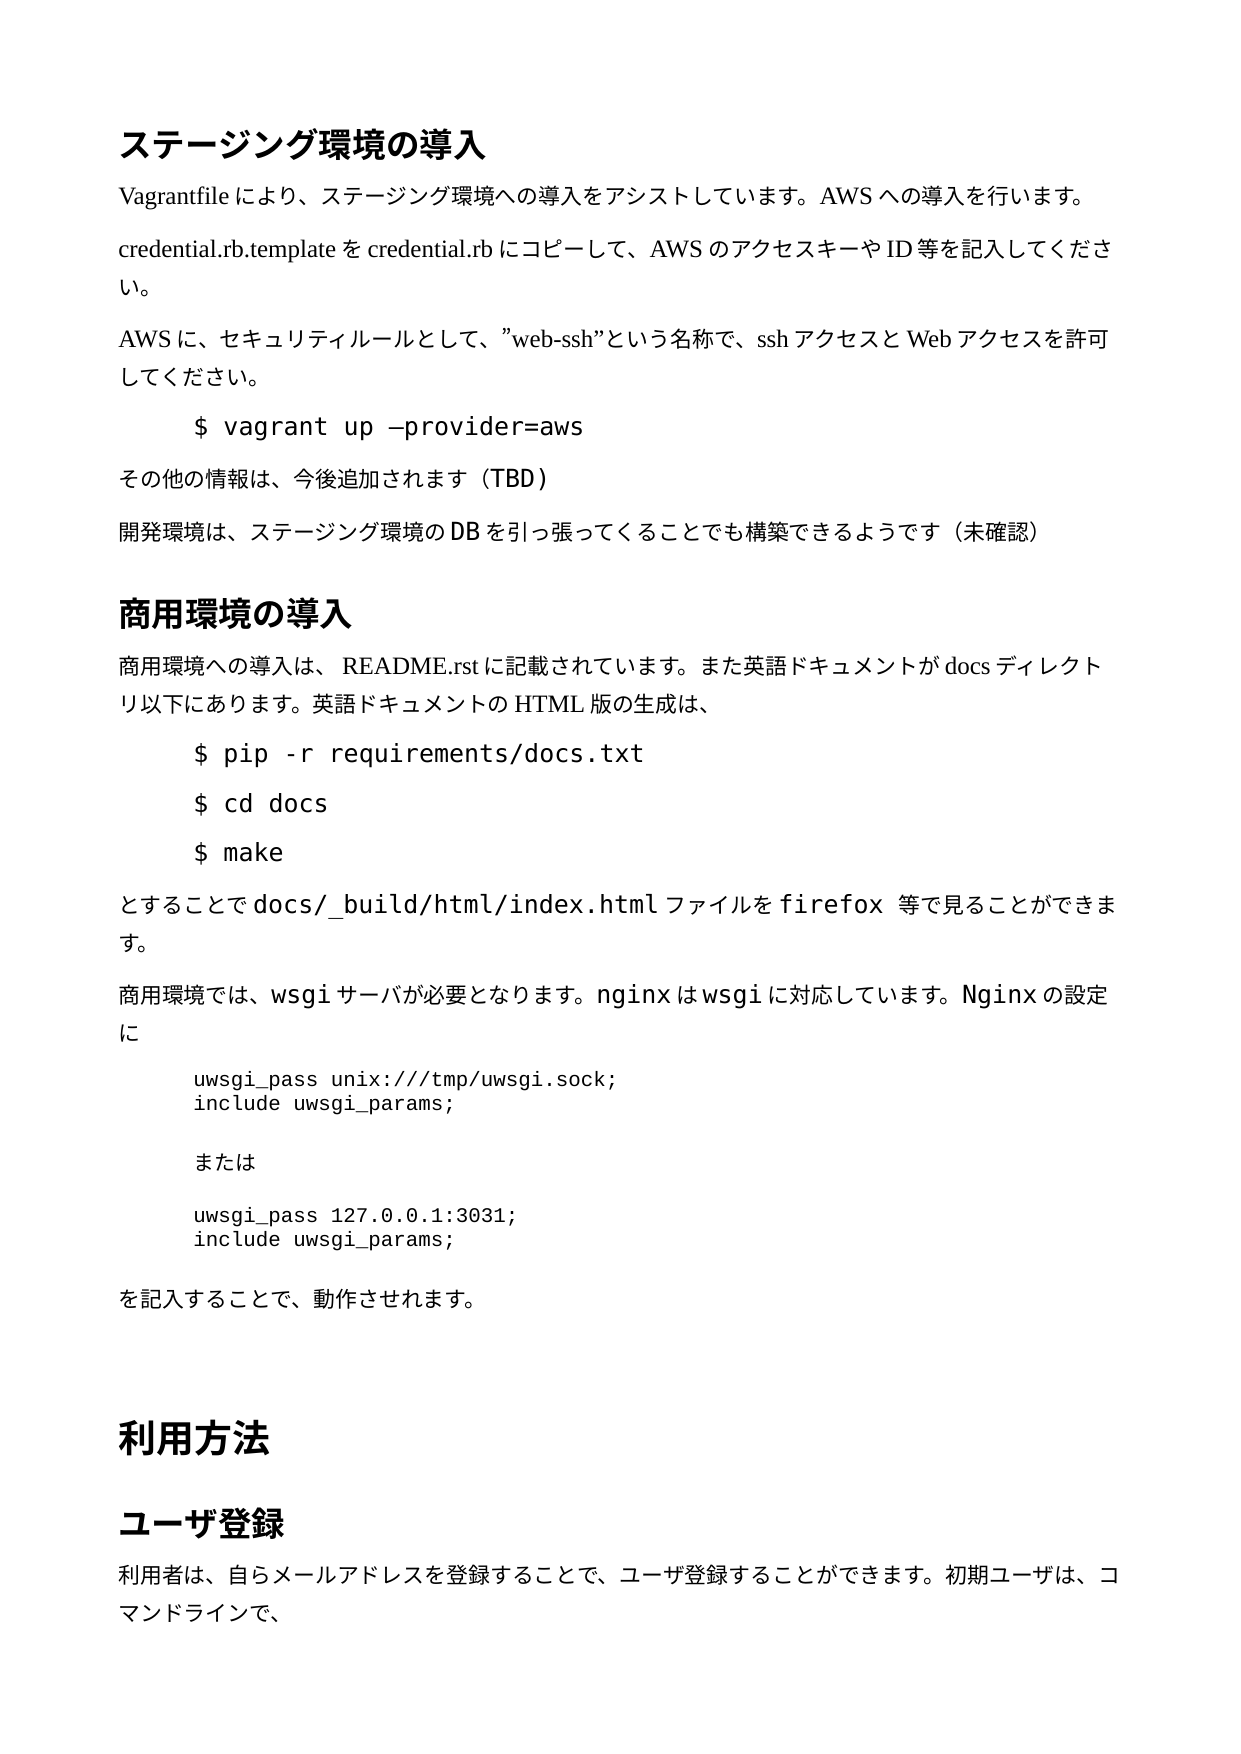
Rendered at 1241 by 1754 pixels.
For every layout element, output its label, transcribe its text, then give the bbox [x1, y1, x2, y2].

text 開発環境は、ステージング環境のDBを引っ張ってくることでも構築できるようです（未確認） [118, 514, 1122, 546]
text その他の情報は、今後追加されます（TBD) [118, 462, 1122, 494]
text 利用者は、自らメールアドレスを登録することで、ユーザ登録することができます。初期ユーザは、コマンドラインで、 [118, 1558, 1122, 1628]
text AWSに、セキュリティルールとして、”web-ssh”という名称で、sshアクセスとWebアクセスを許可してください。 [118, 322, 1122, 392]
text 商用環境への導入は、 README.rstに記載されています。また英語ドキュメントがdocsディレクトリ以下にあります。英語ドキュメントのHTML版の生成は、 [118, 649, 1122, 718]
text uwsgi_pass unix:///tmp/uwsgi.sock; [193, 1069, 1122, 1093]
text $ pip -r requirements/docs.txt [193, 739, 1122, 768]
text Vagrantfileにより、ステージング環境への導入をアシストしています。AWSへの導入を行います。 [118, 179, 1122, 211]
subtitle 商用環境の導入 [118, 588, 1122, 636]
text $ vagrant up –provider=aws [193, 412, 1122, 442]
text credential.rb.templateをcredential.rbにコピーして、AWSのアクセスキーやID等を記入してください。 [118, 232, 1122, 301]
text $ cd docs [193, 789, 1122, 818]
text include uwsgi_params; [193, 1093, 1122, 1116]
subtitle ユーザ登録 [118, 1497, 1122, 1546]
text uwsgi_pass 127.0.0.1:3031; include uwsgi_params; [193, 1205, 1122, 1253]
text または [193, 1146, 1122, 1176]
text を記入することで、動作させれます。 [118, 1282, 1122, 1314]
subtitle 利用方法 [118, 1409, 1122, 1464]
text $ make [193, 838, 1122, 868]
text とすることで docs/_build/html/index.htmlファイルをfirefox 等で見ることができます。 [118, 888, 1122, 958]
text 商用環境では、wsgiサーバが必要となります。nginxはwsgiに対応しています。Nginxの設定に [118, 978, 1122, 1048]
subtitle ステージング環境の導入 [118, 118, 1122, 167]
